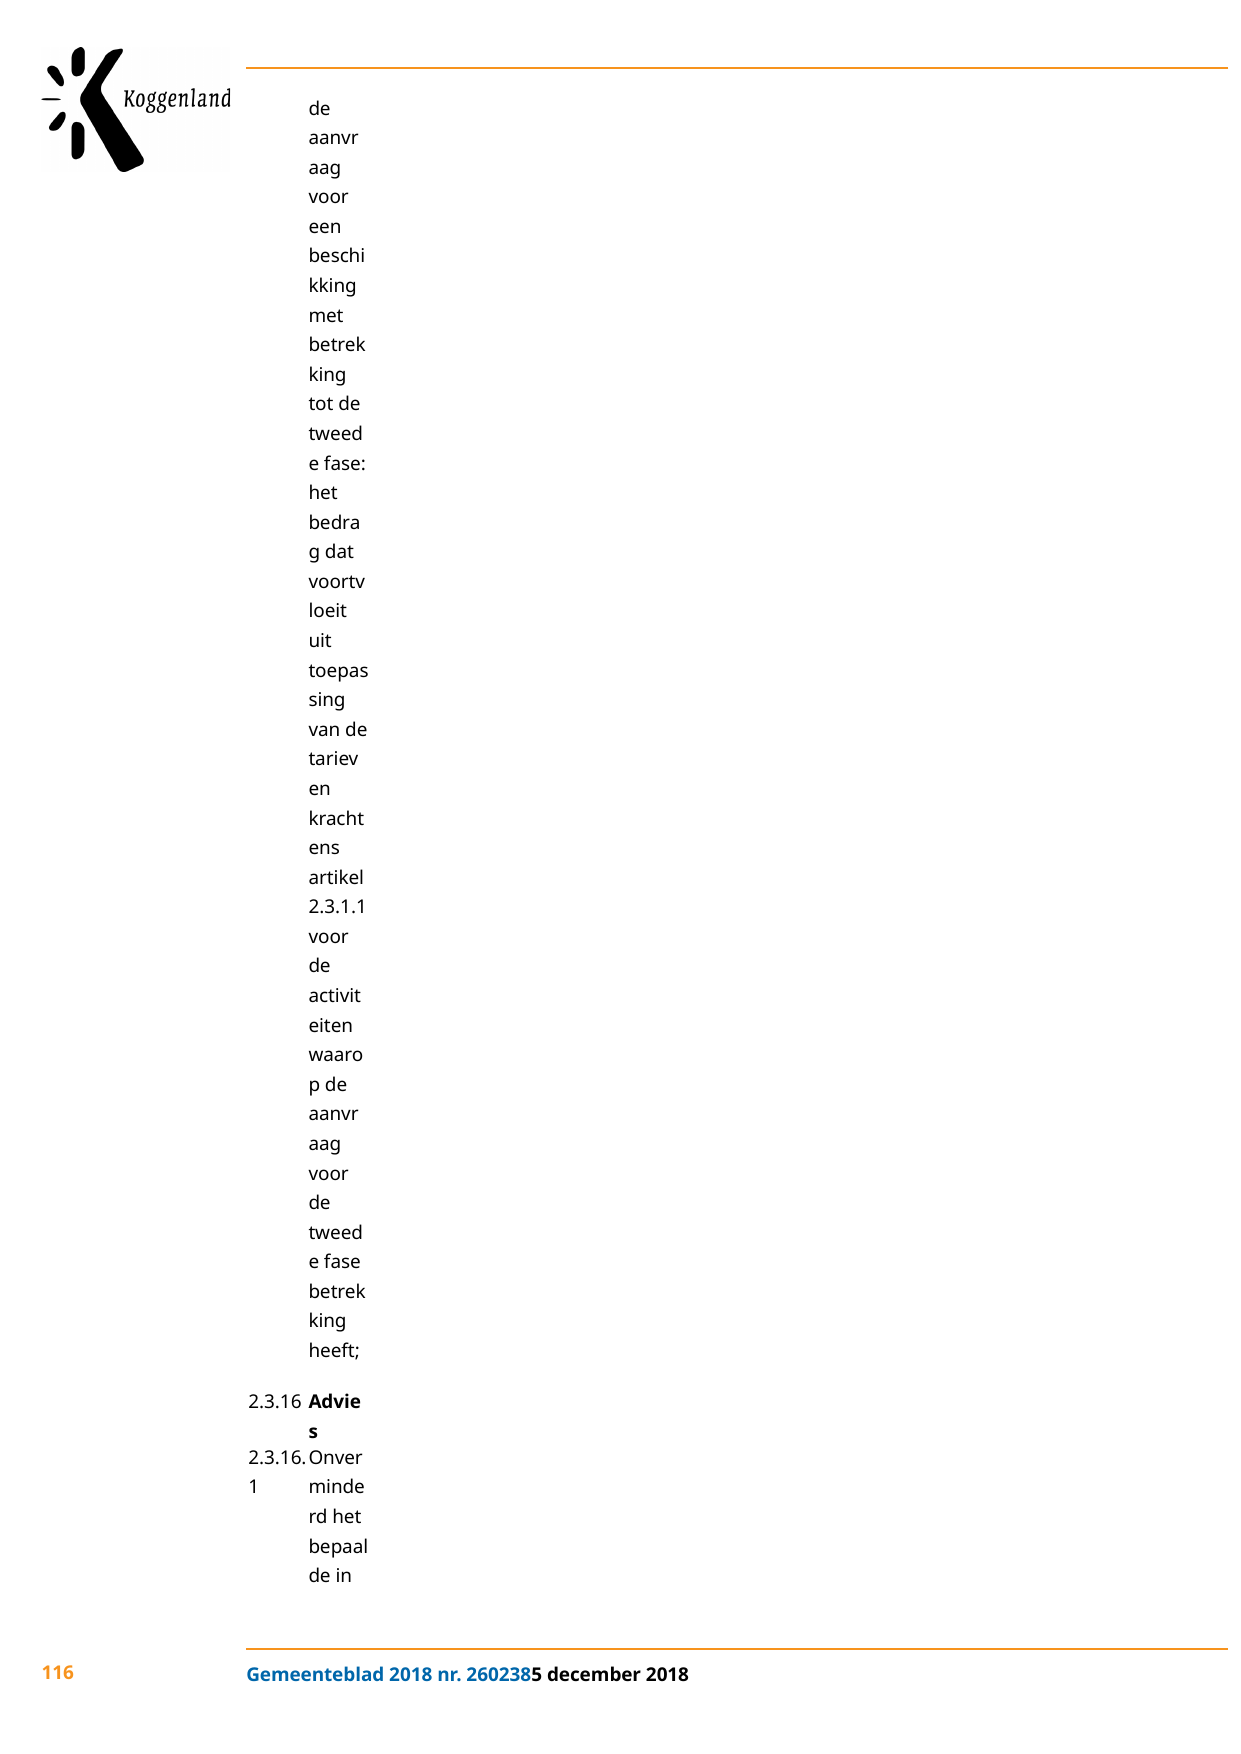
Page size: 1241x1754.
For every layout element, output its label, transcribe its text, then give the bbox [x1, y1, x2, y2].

picture [41, 47, 231, 172]
table_cell Onverminderd het bepaalde in [308, 1444, 368, 1588]
table_cell Advies [308, 1389, 368, 1444]
table_cell [248, 95, 308, 1363]
table_cell [369, 95, 429, 1363]
table_cell 2.3.16 [248, 1389, 308, 1444]
table_cell de aanvraag voor een beschikking met betrekking tot de tweede fase: het bedrag dat voortvloeit uit toepassing van de tarieven krachtens artikel 2.3.1.1 voor de activiteiten waarop de aanvraag voor de tweede fase betrekking heeft; [308, 95, 368, 1363]
table_cell [308, 1363, 368, 1389]
table_cell [369, 1363, 429, 1389]
table_cell [369, 1389, 429, 1444]
table_cell [248, 1363, 308, 1389]
table_cell [369, 1444, 429, 1588]
table_cell 2.3.16.1 [248, 1444, 308, 1588]
